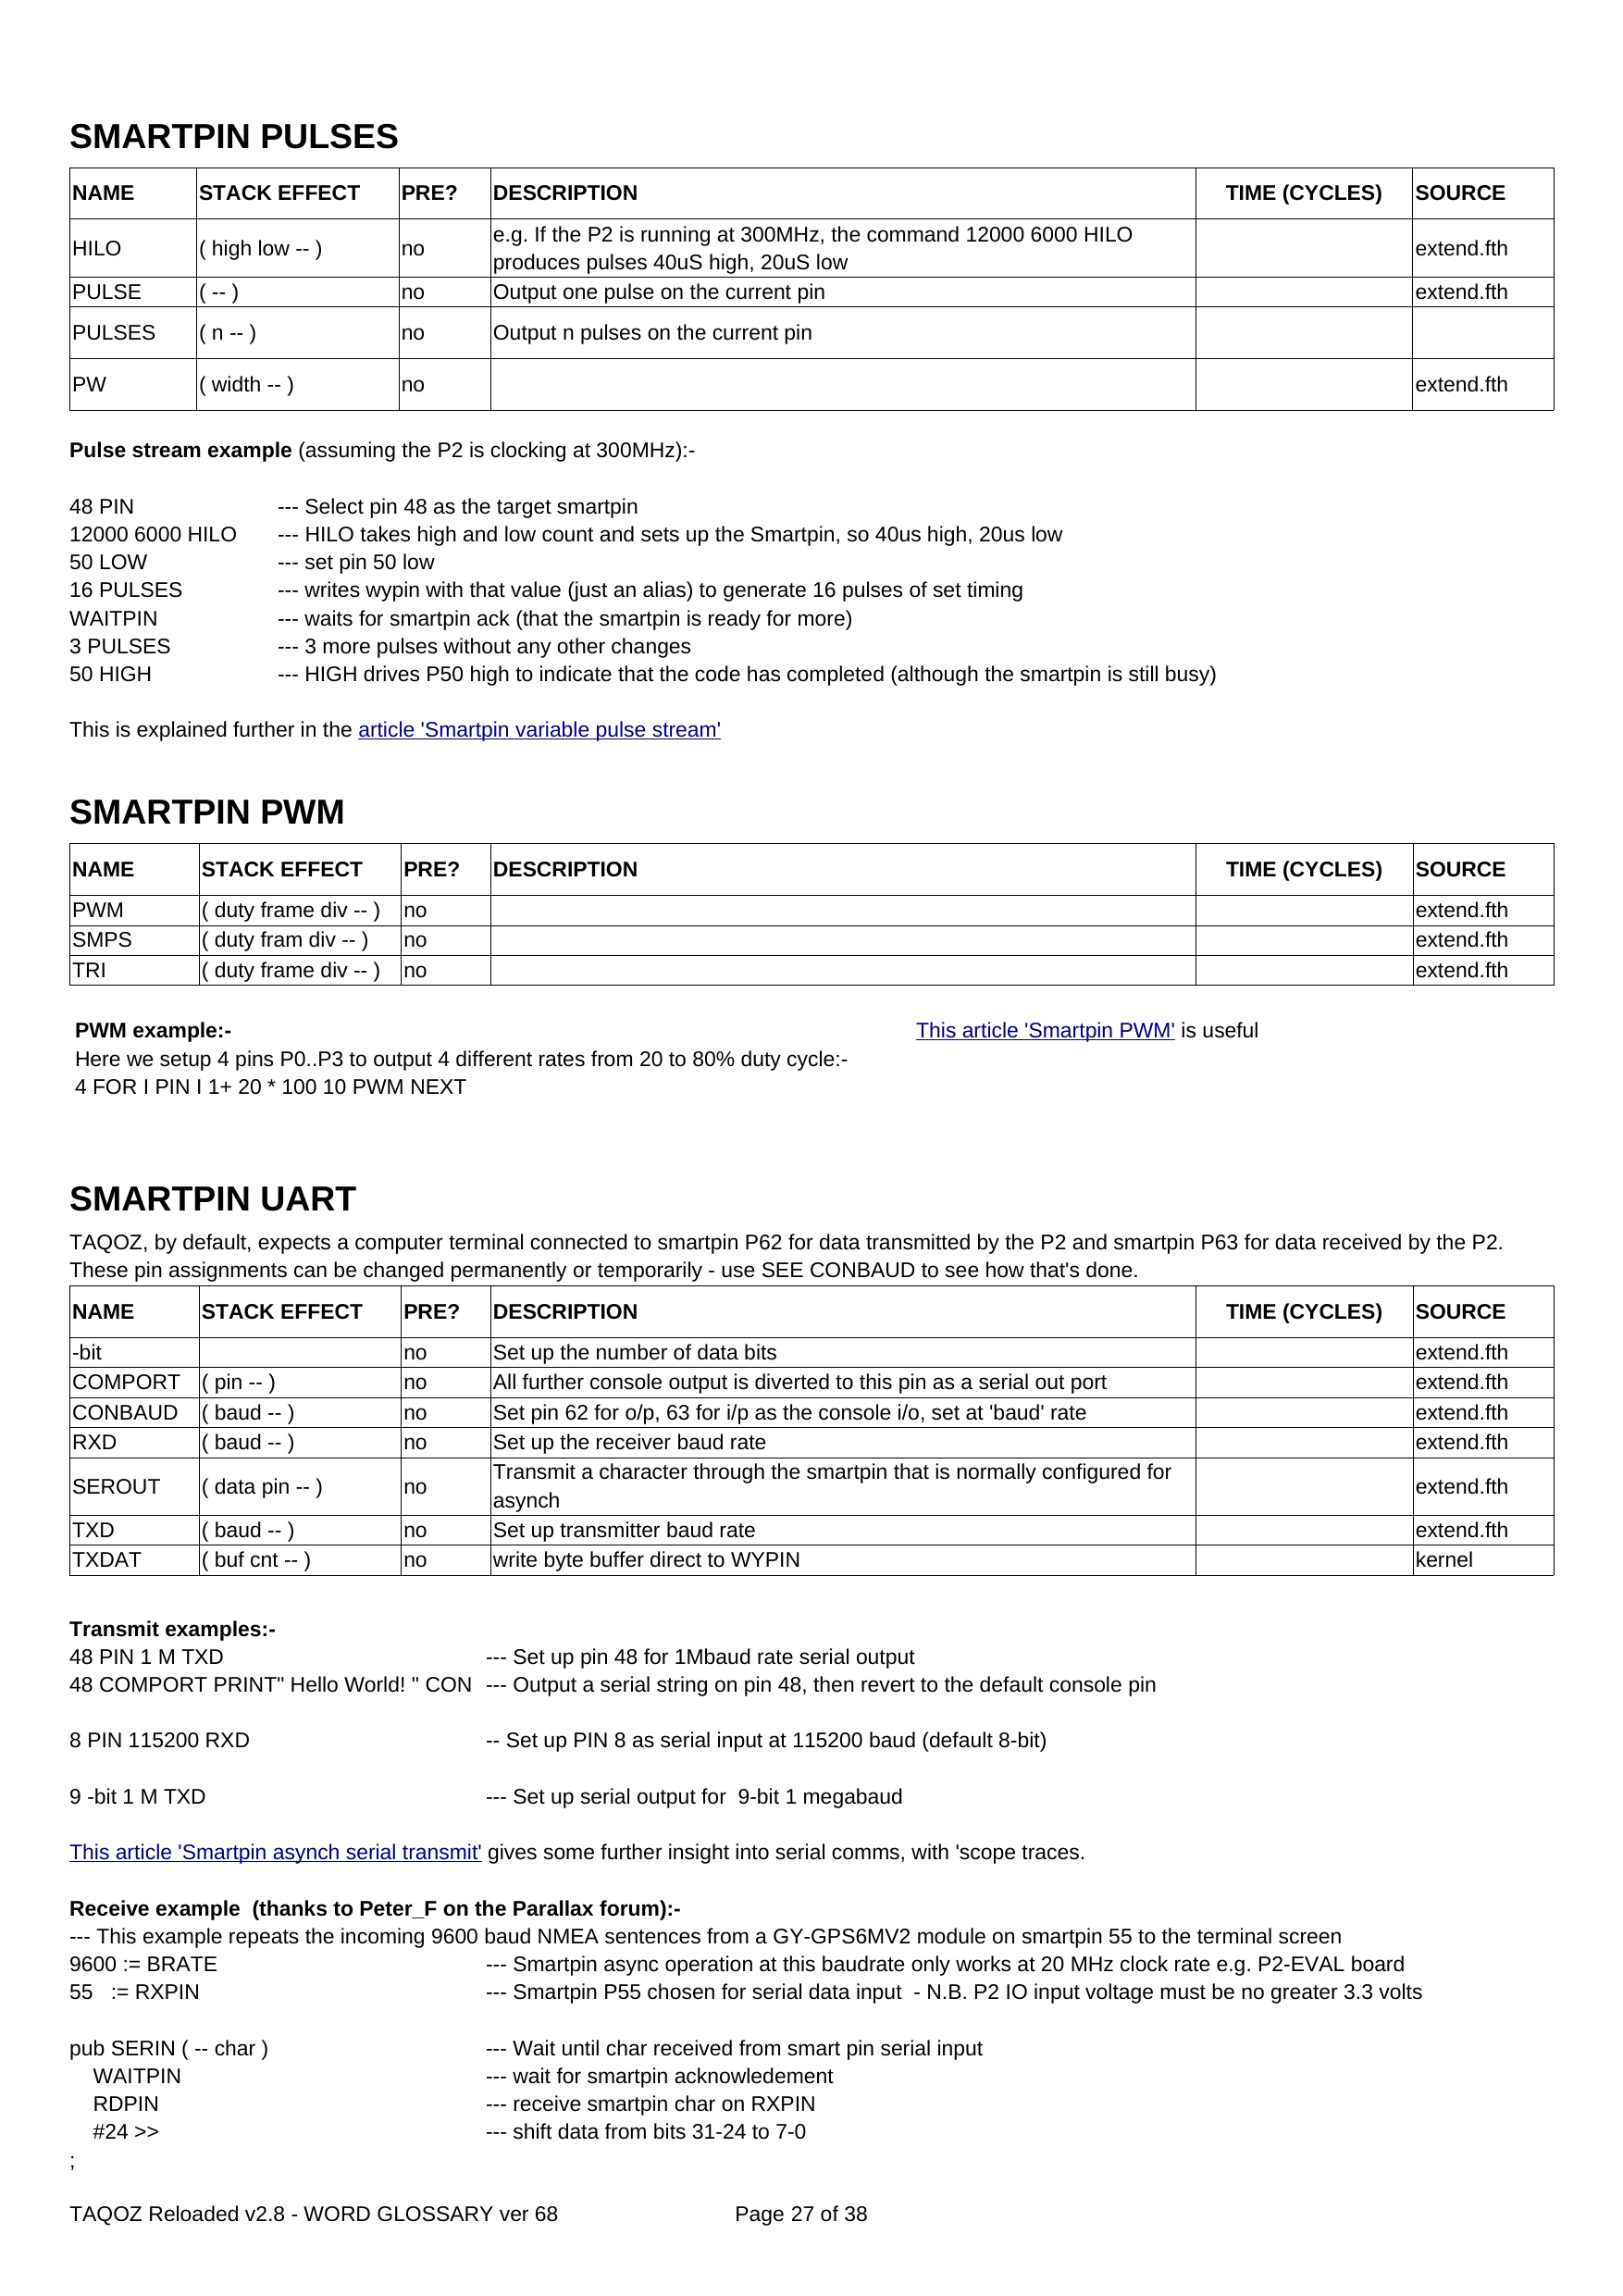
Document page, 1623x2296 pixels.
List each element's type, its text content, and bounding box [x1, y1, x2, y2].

subtitle SMARTPIN PULSES [69, 116, 1554, 155]
table_cell [1196, 1545, 1413, 1575]
table_header DESCRIPTION [491, 1286, 1196, 1337]
text 3 PULSES --- 3 more pulses without any other changes [69, 634, 1554, 658]
table_cell no [400, 219, 490, 277]
text 9 -bit 1 M TXD --- Set up serial output for 9-bit 1 megabaud [69, 1784, 1554, 1808]
table_cell [1196, 219, 1412, 277]
table_header SOURCE [1414, 844, 1554, 895]
table_header PWM example:- Here we setup 4 pins P0..P3 to output 4 different rates from 20 to 80% duty cycle:- 4 FOR I PIN I 1+ 20 * 100 10 PWM NEXT [69, 1013, 911, 1104]
table_cell PW [70, 359, 196, 410]
table_cell Set up the number of data bits [491, 1338, 1196, 1367]
table_cell -bit [70, 1338, 199, 1367]
table_cell Set pin 62 for o/p, 63 for i/p as the console i/o, set at 'baud' rate [491, 1398, 1196, 1427]
table_cell extend.fth [1414, 956, 1554, 985]
table_cell extend.fth [1414, 1516, 1554, 1545]
table_header PRE? [400, 168, 490, 218]
text RDPIN --- receive smartpin char on RXPIN [69, 2091, 1554, 2116]
table_cell no [402, 1398, 490, 1427]
text 8 PIN 115200 RXD -- Set up PIN 8 as serial input at 115200 baud (default 8-bit) [69, 1728, 1554, 1753]
text 55 := RXPIN --- Smartpin P55 chosen for serial data input - N.B. P2 IO input voltage must be no greater 3.3 volts [69, 1980, 1554, 2004]
text ; [69, 2148, 1554, 2172]
table_header SOURCE [1413, 168, 1554, 218]
table_cell [491, 896, 1196, 925]
text This article 'Smartpin asynch serial transmit' gives some further insight into serial comms, with 'scope traces. [69, 1840, 1554, 1865]
table_cell ( width -- ) [197, 359, 399, 410]
table_cell SEROUT [70, 1458, 199, 1515]
table_cell All further console output is diverted to this pin as a serial out port [491, 1368, 1196, 1397]
table_cell Set up the receiver baud rate [491, 1428, 1196, 1457]
table_cell extend.fth [1414, 1458, 1554, 1515]
text Pulse stream example (assuming the P2 is clocking at 300MHz):- [69, 438, 1554, 463]
table_header PRE? [402, 1286, 490, 1337]
table_cell [1196, 1428, 1413, 1457]
table_cell ( baud -- ) [200, 1428, 401, 1457]
table_cell [1196, 1458, 1413, 1515]
table_cell [1196, 926, 1413, 955]
table_cell extend.fth [1413, 278, 1554, 306]
table_cell RXD [70, 1428, 199, 1457]
table_cell no [402, 1368, 490, 1397]
table_header TIME (CYCLES) [1196, 1286, 1413, 1337]
table_cell extend.fth [1413, 219, 1554, 277]
table_cell ( n -- ) [197, 307, 399, 358]
table_cell e.g. If the P2 is running at 300MHz, the command 12000 6000 HILO produces pulses 40uS high, 20uS low [491, 219, 1196, 277]
table_cell kernel [1414, 1545, 1554, 1575]
table_header STACK EFFECT [200, 844, 401, 895]
table_cell no [402, 1338, 490, 1367]
table_cell ( data pin -- ) [200, 1458, 401, 1515]
table_cell Output one pulse on the current pin [491, 278, 1196, 306]
table_cell [1196, 1516, 1413, 1545]
table_header PRE? [402, 844, 490, 895]
text Transmit examples:- [69, 1617, 1554, 1641]
table_cell extend.fth [1413, 359, 1554, 410]
table_cell [1196, 1338, 1413, 1367]
table_cell TXDAT [70, 1545, 199, 1575]
table_cell write byte buffer direct to WYPIN [491, 1545, 1196, 1575]
table_header NAME [70, 168, 196, 218]
text WAITPIN --- waits for smartpin ack (that the smartpin is ready for more) [69, 605, 1554, 630]
table_cell PULSES [70, 307, 196, 358]
table_cell no [402, 956, 490, 985]
table_header TIME (CYCLES) [1196, 844, 1413, 895]
table_cell extend.fth [1414, 1428, 1554, 1457]
table_cell TRI [70, 956, 199, 985]
subtitle SMARTPIN PWM [69, 792, 1554, 832]
table_cell extend.fth [1414, 1338, 1554, 1367]
text 12000 6000 HILO --- HILO takes high and low count and sets up the Smartpin, so 40us high, 20us low [69, 522, 1554, 546]
table_cell Transmit a character through the smartpin that is normally configured for asynch [491, 1458, 1196, 1515]
text pub SERIN ( -- char ) --- Wait until char received from smart pin serial input [69, 2036, 1554, 2060]
table_cell [1196, 896, 1413, 925]
table_cell no [400, 278, 490, 306]
table_cell [1196, 359, 1412, 410]
table_cell Set up transmitter baud rate [491, 1516, 1196, 1545]
table_cell PWM [70, 896, 199, 925]
table_header This article 'Smartpin PWM' is useful [911, 1013, 1554, 1104]
table_cell extend.fth [1414, 1398, 1554, 1427]
table_cell extend.fth [1414, 1368, 1554, 1397]
table_cell TXD [70, 1516, 199, 1545]
table_cell extend.fth [1414, 926, 1554, 955]
table_cell [491, 956, 1196, 985]
subtitle SMARTPIN UART [69, 1178, 1554, 1218]
table_cell [491, 359, 1196, 410]
text This is explained further in the article 'Smartpin variable pulse stream' [69, 717, 1554, 742]
text --- This example repeats the incoming 9600 baud NMEA sentences from a GY-GPS6MV2 module on smartpin 55 to the terminal screen [69, 1924, 1554, 1948]
table_cell [1413, 307, 1554, 358]
table_cell ( -- ) [197, 278, 399, 306]
table_header DESCRIPTION [491, 168, 1196, 218]
text 48 COMPORT PRINT" Hello World! " CON --- Output a serial string on pin 48, then revert to the default console pin [69, 1672, 1554, 1696]
table_cell extend.fth [1414, 896, 1554, 925]
table_cell no [402, 1516, 490, 1545]
table_header NAME [70, 844, 199, 895]
table_cell ( duty fram div -- ) [200, 926, 401, 955]
table_cell [1196, 1368, 1413, 1397]
table_cell no [402, 1428, 490, 1457]
table_cell no [400, 359, 490, 410]
text 50 LOW --- set pin 50 low [69, 550, 1554, 575]
table_cell ( buf cnt -- ) [200, 1545, 401, 1575]
table_cell [1196, 956, 1413, 985]
table_header TIME (CYCLES) [1196, 168, 1412, 218]
text 9600 := BRATE --- Smartpin async operation at this baudrate only works at 20 MHz clock rate e.g. P2-EVAL board [69, 1952, 1554, 1977]
text TAQOZ, by default, expects a computer terminal connected to smartpin P62 for data transmitted by the P2 and smartpin P63 for data received by the P2. These pin assignments can be changed permanently or temporarily - use SEE CONBAUD to see how that's done. [69, 1230, 1554, 1282]
table_cell SMPS [70, 926, 199, 955]
text 16 PULSES --- writes wypin with that value (just an alias) to generate 16 pulses of set timing [69, 577, 1554, 602]
table_cell [200, 1338, 401, 1367]
table_cell CONBAUD [70, 1398, 199, 1427]
table_cell no [402, 1458, 490, 1515]
table_header STACK EFFECT [197, 168, 399, 218]
table_cell ( duty frame div -- ) [200, 956, 401, 985]
table_cell HILO [70, 219, 196, 277]
text 48 PIN 1 M TXD --- Set up pin 48 for 1Mbaud rate serial output [69, 1644, 1554, 1669]
table_cell Output n pulses on the current pin [491, 307, 1196, 358]
table_cell [1196, 307, 1412, 358]
table_header NAME [70, 1286, 199, 1337]
table_cell ( baud -- ) [200, 1516, 401, 1545]
table_cell no [402, 926, 490, 955]
table_cell no [402, 1545, 490, 1575]
text 48 PIN --- Select pin 48 as the target smartpin [69, 494, 1554, 518]
table_header DESCRIPTION [491, 844, 1196, 895]
table_cell [1196, 1398, 1413, 1427]
table_header SOURCE [1414, 1286, 1554, 1337]
table_cell [1196, 278, 1412, 306]
text 50 HIGH --- HIGH drives P50 high to indicate that the code has completed (although the smartpin is still busy) [69, 662, 1554, 686]
table_cell [491, 926, 1196, 955]
table_cell ( duty frame div -- ) [200, 896, 401, 925]
table_cell ( pin -- ) [200, 1368, 401, 1397]
table_cell ( high low -- ) [197, 219, 399, 277]
table_cell ( baud -- ) [200, 1398, 401, 1427]
table_cell PULSE [70, 278, 196, 306]
table_header STACK EFFECT [200, 1286, 401, 1337]
table_cell no [402, 896, 490, 925]
table_cell no [400, 307, 490, 358]
text Receive example (thanks to Peter_F on the Parallax forum):- [69, 1896, 1554, 1920]
text WAITPIN --- wait for smartpin acknowledement [69, 2064, 1554, 2088]
table_cell COMPORT [70, 1368, 199, 1397]
text #24 >> --- shift data from bits 31-24 to 7-0 [69, 2119, 1554, 2144]
